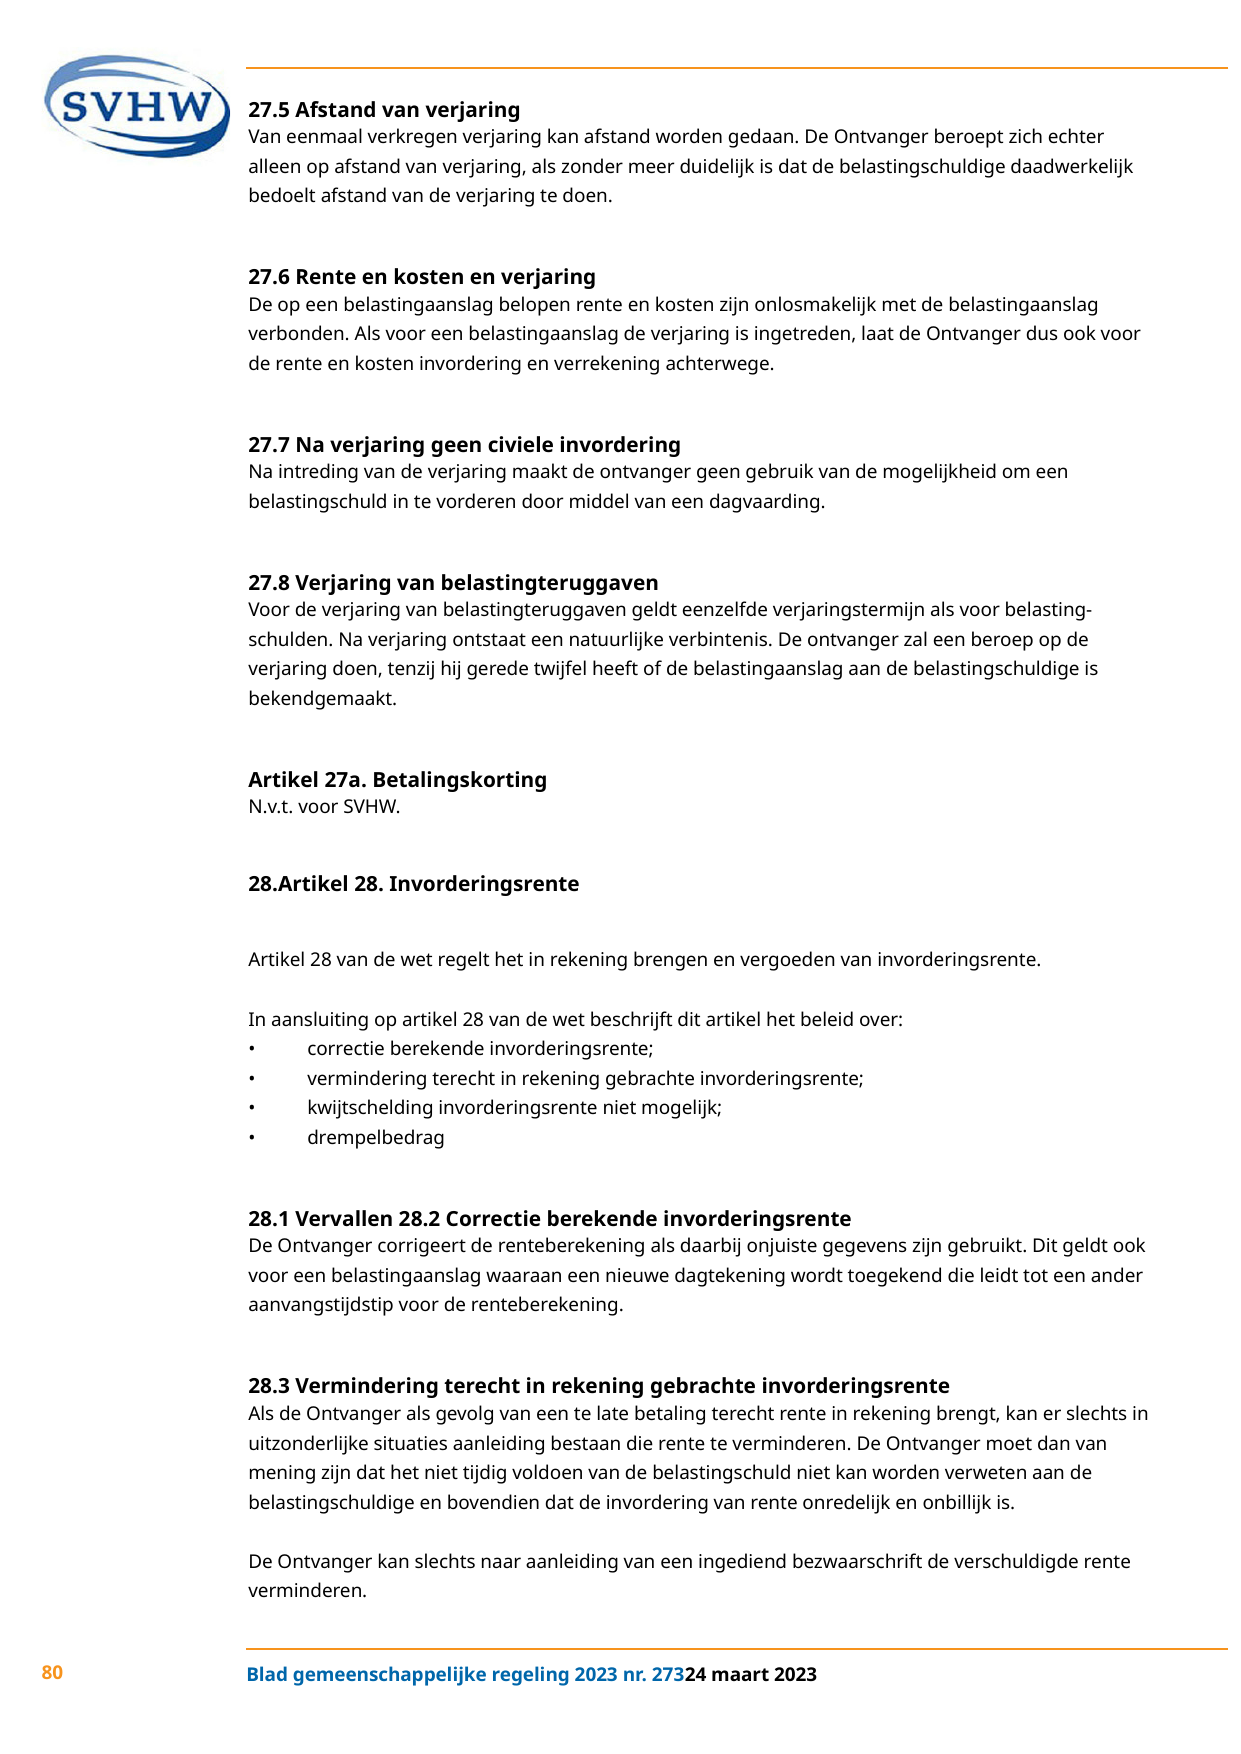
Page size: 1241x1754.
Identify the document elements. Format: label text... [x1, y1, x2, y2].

text N.v.t. voor SVHW. [248, 794, 1152, 819]
list drempelbedrag [248, 1124, 1152, 1150]
text De op een belastingaanslag belopen rente en kosten zijn onlosmakelijk met de belastingaanslag verbonden. Als voor een belastingaanslag de verjaring is ingetreden, laat de Ontvanger dus ook voor de rente en kosten invordering en verrekening achterwege. [248, 291, 1152, 376]
text Voor de verjaring van belastingteruggaven geldt eenzelfde verjaringstermijn als voor belasting-schulden. Na verjaring ontstaat een natuurlijke verbintenis. De ontvanger zal een beroep op de verjaring doen, tenzij hij gerede twijfel heeft of de belastingaanslag aan de belastingschuldige is bekendgemaakt. [248, 596, 1152, 711]
text Na intreding van de verjaring maakt de ontvanger geen gebruik van de mogelijkheid om een belastingschuld in te vorderen door middel van een dagvaarding. [248, 458, 1152, 514]
list vermindering terecht in rekening gebrachte invorderingsrente; [248, 1065, 1152, 1091]
text Van eenmaal verkregen verjaring kan afstand worden gedaan. De Ontvanger beroept zich echter alleen op afstand van verjaring, als zonder meer duidelijk is dat de belastingschuldige daadwerkelijk bedoelt afstand van de verjaring te doen. [248, 123, 1152, 208]
text De Ontvanger kan slechts naar aanleiding van een ingediend bezwaarschrift de verschuldigde rente verminderen. [248, 1548, 1152, 1603]
text 28.Artikel 28. Invorderingsrente [248, 869, 1152, 897]
list kwijtschelding invorderingsrente niet mogelijk; [248, 1094, 1152, 1120]
picture [41, 47, 231, 172]
text 28.1 Vervallen 28.2 Correctie berekende invorderingsrente [248, 1204, 1152, 1232]
text 27.7 Na verjaring geen civiele invordering [248, 430, 1152, 458]
text Artikel 27a. Betalingskorting [248, 765, 1152, 794]
list correctie berekende invorderingsrente; [248, 1035, 1152, 1061]
text 27.8 Verjaring van belastingteruggaven [248, 568, 1152, 596]
text Als de Ontvanger als gevolg van een te late betaling terecht rente in rekening brengt, kan er slechts in uitzonderlijke situaties aanleiding bestaan die rente te verminderen. De Ontvanger moet dan van mening zijn dat het niet tijdig voldoen van de belastingschuld niet kan worden verweten aan de belastingschuldige en bovendien dat de invordering van rente onredelijk en onbillijk is. [248, 1400, 1152, 1514]
text 27.5 Afstand van verjaring [248, 95, 1152, 123]
text 27.6 Rente en kosten en verjaring [248, 262, 1152, 291]
text Artikel 28 van de wet regelt het in rekening brengen en vergoeden van invorderingsrente. [248, 947, 1152, 972]
text In aansluiting op artikel 28 van de wet beschrijft dit artikel het beleid over: [248, 1006, 1152, 1031]
text De Ontvanger corrigeert de renteberekening als daarbij onjuiste gegevens zijn gebruikt. Dit geldt ook voor een belastingaanslag waaraan een nieuwe dagtekening wordt toegekend die leidt tot een ander aanvangstijdstip voor de renteberekening. [248, 1232, 1152, 1317]
text 28.3 Vermindering terecht in rekening gebrachte invorderingsrente [248, 1372, 1152, 1400]
